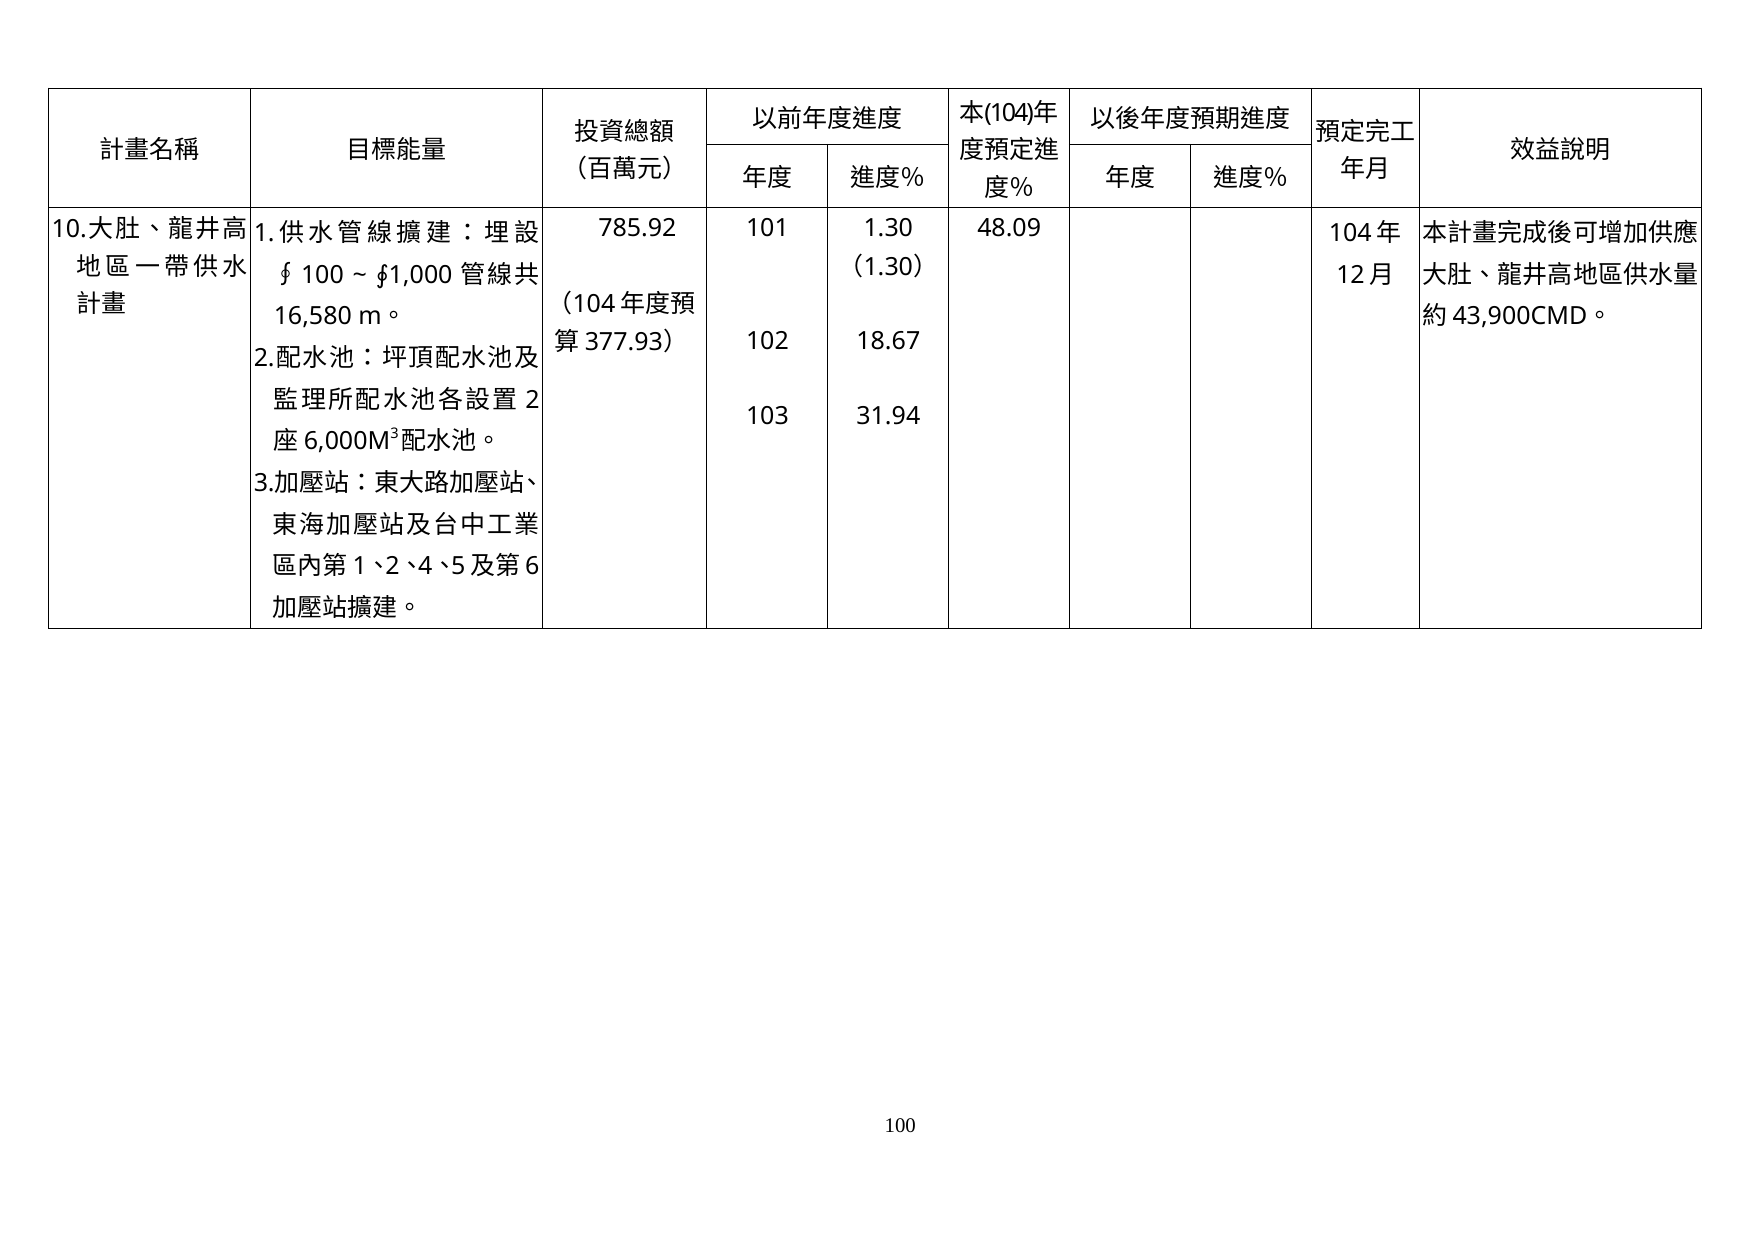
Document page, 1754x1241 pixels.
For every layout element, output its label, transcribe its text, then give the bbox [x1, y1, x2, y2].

table_header 投資總額 （百萬元） [543, 89, 706, 207]
table_cell [1070, 208, 1190, 628]
table_header 效益說明 [1420, 89, 1701, 207]
table_header 目標能量 [251, 89, 542, 207]
table_cell 104年 12月 [1312, 208, 1419, 628]
table_cell 進度％ [828, 145, 948, 207]
table_cell 年度 [1070, 145, 1190, 207]
table_cell 48.09 [949, 208, 1069, 628]
table_header 以後年度預期進度 [1070, 89, 1311, 144]
table_cell 1.30 （1.30） 18.67 31.94 [828, 208, 948, 628]
table_cell 1.供水管線擴建：埋設∮100 ~ ∮1,000管線共16,580 m。 2.配水池：坪頂配水池及監理所配水池各設置2座6,000M3配水池。 3.加壓站：東大路加壓站、東海加壓站及台中工業區內第1、2、4、5及第6加壓站擴建。 [251, 208, 542, 628]
table_cell 進度％ [1191, 145, 1311, 207]
table_header 計畫名稱 [49, 89, 250, 207]
table_cell 本計畫完成後可增加供應大肚、龍井高地區供水量約43,900CMD。 [1420, 208, 1701, 628]
table_header 預定完工年月 [1312, 89, 1419, 207]
table_cell 年度 [707, 145, 827, 207]
table_cell 10.大肚、龍井高地區一帶供水計畫 [49, 208, 250, 628]
table_header 以前年度進度 [707, 89, 948, 144]
table_cell 785.92 （104年度預算377.93） [543, 208, 706, 628]
table_header 本(104)年度預定進度％ [949, 89, 1069, 207]
table_cell [1191, 208, 1311, 628]
table_cell 101 102 103 [707, 208, 827, 628]
